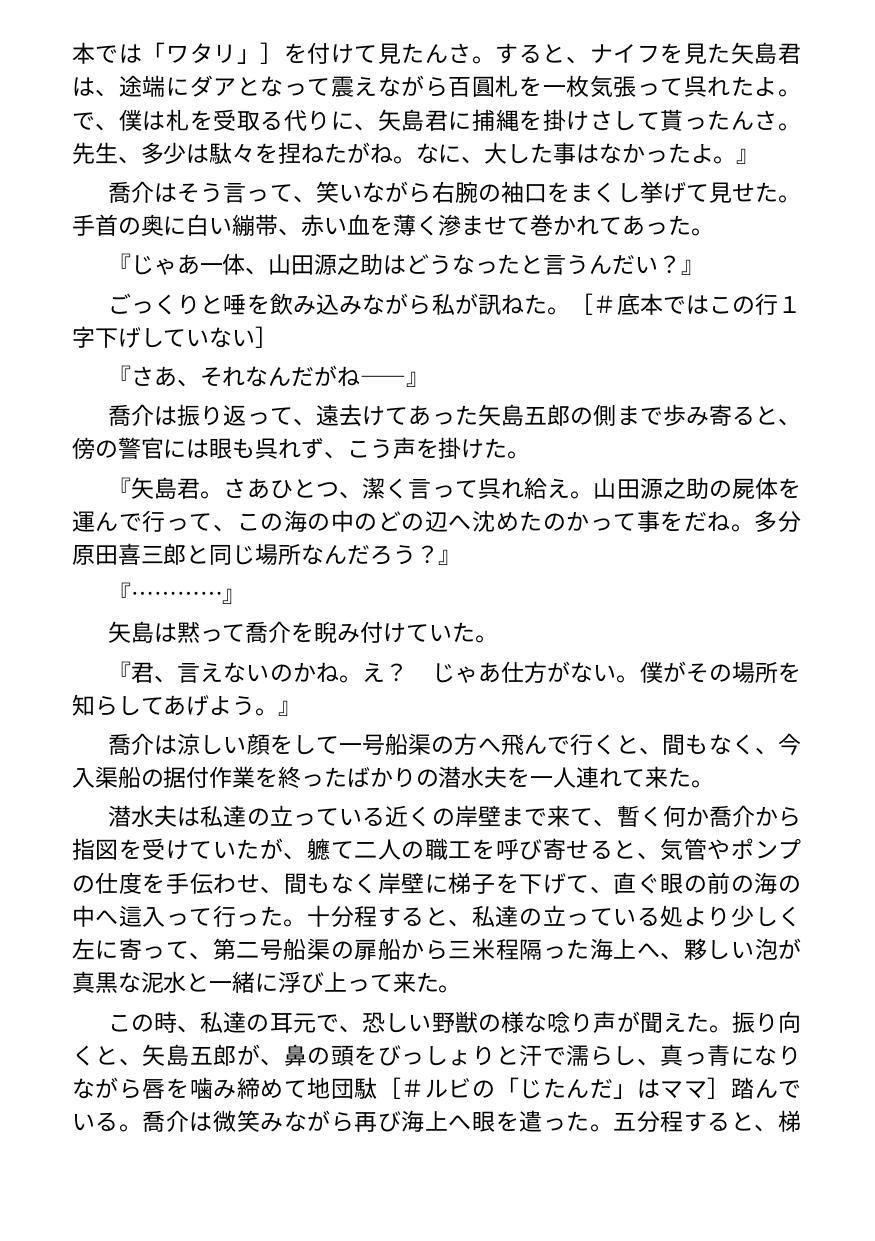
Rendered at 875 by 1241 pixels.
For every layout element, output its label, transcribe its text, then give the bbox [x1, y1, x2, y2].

text この時、私達の耳元で、恐しい野獣の様な唸り声が聞えた。振り向くと、矢島五郎が、鼻の頭をびっしょりと汗で濡らし、真っ青になりながら唇を噛み締めて地団駄［＃ルビの「じたんだ」はママ］踏んでいる。喬介は微笑みながら再び海上へ眼を遣った。五分程すると、梯 [72, 1004, 802, 1137]
text 喬介はそう言って、笑いながら右腕の袖口をまくし挙げて見せた。手首の奥に白い繃帯、赤い血を薄く滲ませて巻かれてあった。 [72, 175, 802, 241]
text 喬介は振り返って、遠去けてあった矢島五郎の側まで歩み寄ると、傍の警官には眼も呉れず、こう声を掛けた。 [72, 398, 802, 464]
text 『…………』 [72, 576, 802, 609]
text 『君、言えないのかね。え？ じゃあ仕方がない。僕がその場所を知らしてあげよう。』 [72, 654, 802, 721]
text 喬介は涼しい顔をして一号船渠の方へ飛んで行くと、間もなく、今入渠船の据付作業を終ったばかりの潜水夫を一人連れて来た。 [72, 727, 802, 793]
text ごっくりと唾を飲み込みながら私が訊ねた。［＃底本ではこの行１字下げしていない］ [72, 286, 802, 353]
text 潜水夫は私達の立っている近くの岸壁まで来て、暫く何か喬介から指図を受けていたが、軈て二人の職工を呼び寄せると、気管やポンプの仕度を手伝わせ、間もなく岸壁に梯子を下げて、直ぐ眼の前の海の中へ這入って行った。十分程すると、私達の立っている処より少しく左に寄って、第二号船渠の扉船から三米程隔った海上へ、夥しい泡が真黒な泥水と一緒に浮び上って来た。 [72, 799, 802, 998]
text 『さあ、それなんだがね――』 [72, 359, 802, 392]
text 『矢島君。さあひとつ、潔く言って呉れ給え。山田源之助の屍体を運んで行って、この海の中のどの辺へ沈めたのかって事をだね。多分原田喜三郎と同じ場所なんだろう？』 [72, 470, 802, 570]
text 『じゃあ一体、山田源之助はどうなったと言うんだい？』 [72, 247, 802, 281]
text 矢島は黙って喬介を睨み付けていた。 [72, 615, 802, 648]
text 本では「ワタリ」］を付けて見たんさ。すると、ナイフを見た矢島君は、途端にダアとなって震えながら百圓札を一枚気張って呉れたよ。で、僕は札を受取る代りに、矢島君に捕縄を掛けさして貰ったんさ。先生、多少は駄々を捏ねたがね。なに、大した事はなかったよ。』 [72, 36, 802, 169]
